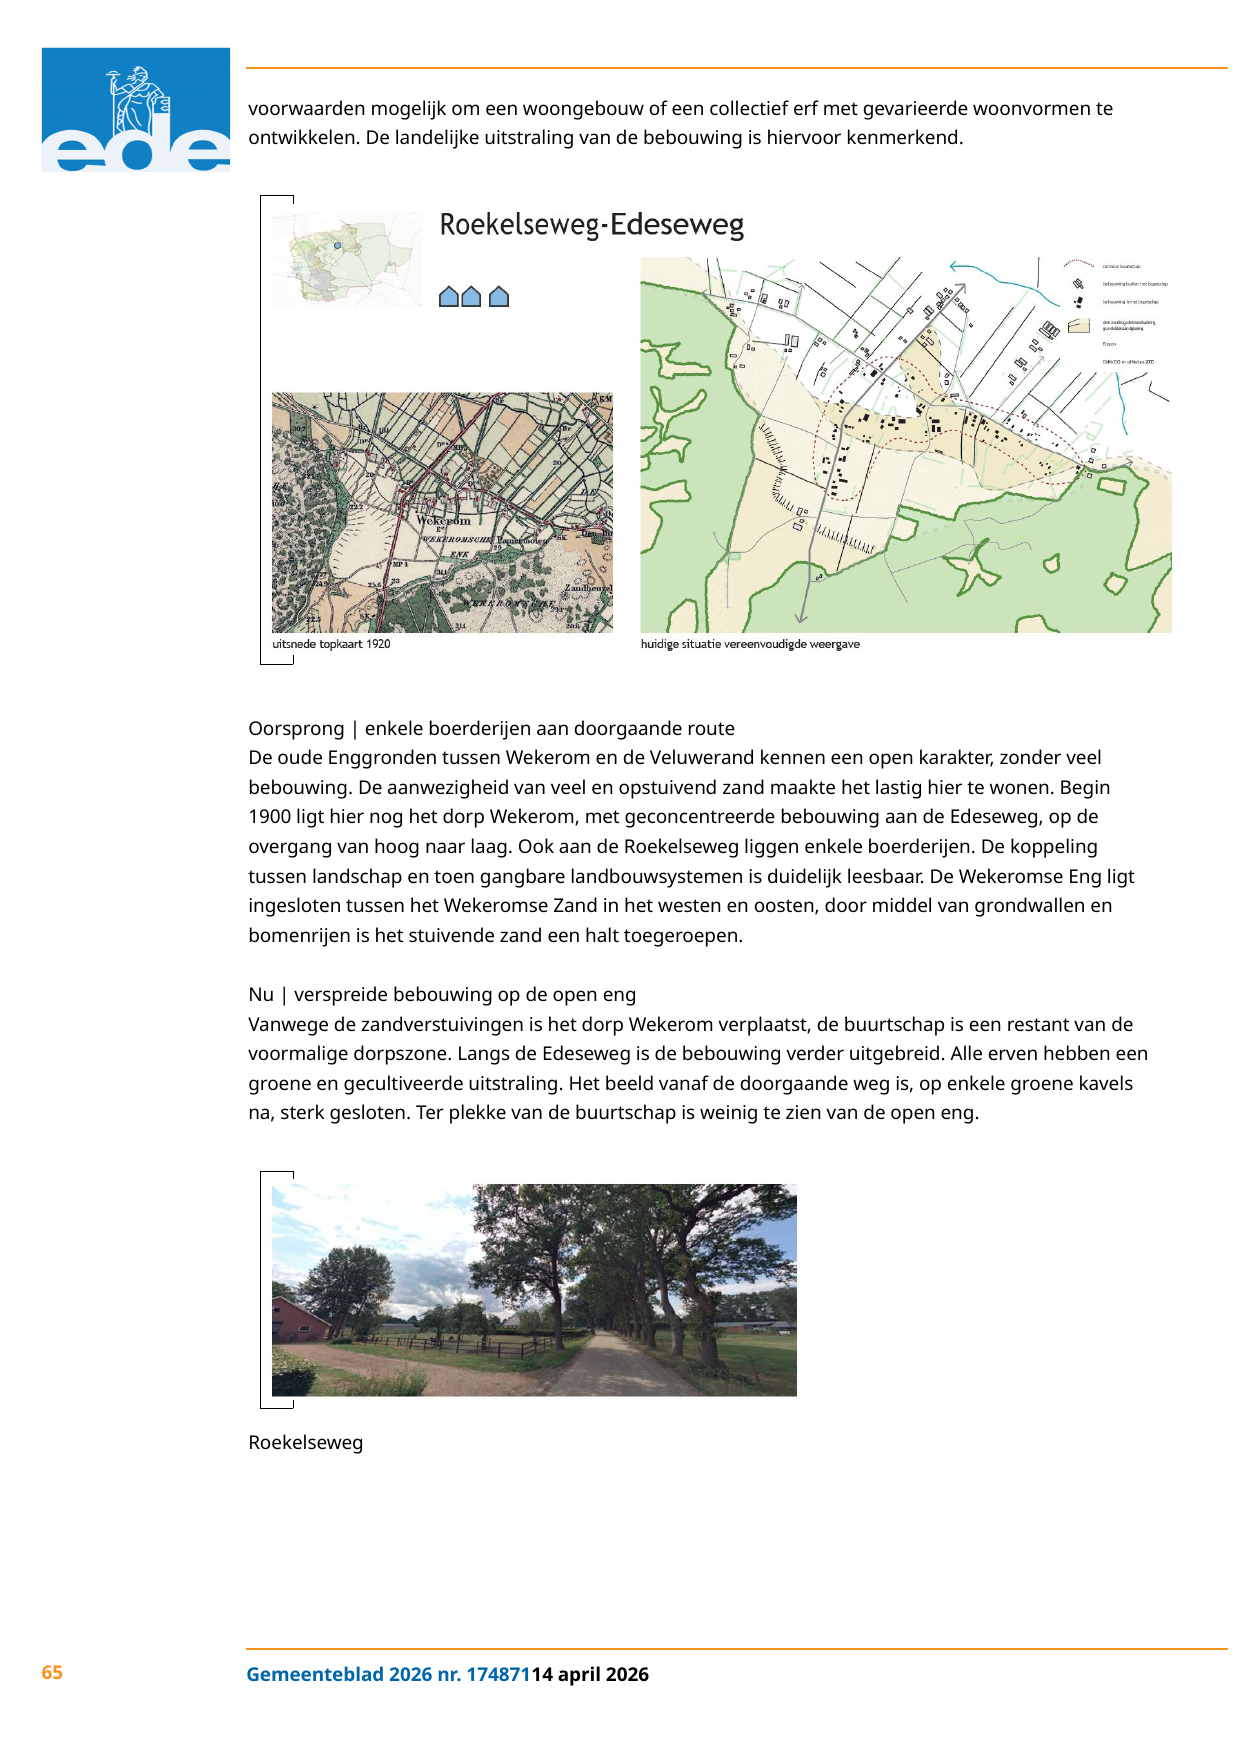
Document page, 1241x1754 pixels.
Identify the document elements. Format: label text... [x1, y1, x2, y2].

text Vanwege de zandverstuivingen is het dorp Wekerom verplaatst, de buurtschap is een restant van de voormalige dorpszone. Langs de Edeseweg is de bebouwing verder uitgebreid. Alle erven hebben een groene en gecultiveerde uitstraling. Het beeld vanaf de doorgaande weg is, op enkele groene kavels na, sterk gesloten. Ter plekke van de buurtschap is weinig te zien van de open eng. [248, 1011, 1152, 1125]
picture [268, 1179, 801, 1400]
text Nu | verspreide bebouwing op de open eng [248, 981, 1152, 1007]
picture [268, 204, 1173, 655]
text Oorsprong | enkele boerderijen aan doorgaande route [248, 715, 1152, 741]
picture [41, 47, 231, 172]
text voorwaarden mogelijk om een woongebouw of een collectief erf met gevarieerde woonvormen te ontwikkelen. De landelijke uitstraling van de bebouwing is hiervoor kenmerkend. [248, 95, 1152, 150]
text De oude Enggronden tussen Wekerom en de Veluwerand kennen een open karakter, zonder veel bebouwing. De aanwezigheid van veel en opstuivend zand maakte het lastig hier te wonen. Begin 1900 ligt hier nog het dorp Wekerom, met geconcentreerde bebouwing aan de Edeseweg, op de overgang van hoog naar laag. Ook aan de Roekelseweg liggen enkele boerderijen. De koppeling tussen landschap en toen gangbare landbouwsystemen is duidelijk leesbaar. De Wekeromse Eng ligt ingesloten tussen het Wekeromse Zand in het westen en oosten, door middel van grondwallen en bomenrijen is het stuivende zand een halt toegeroepen. [248, 744, 1152, 948]
text Roekelseweg [248, 1429, 1152, 1455]
